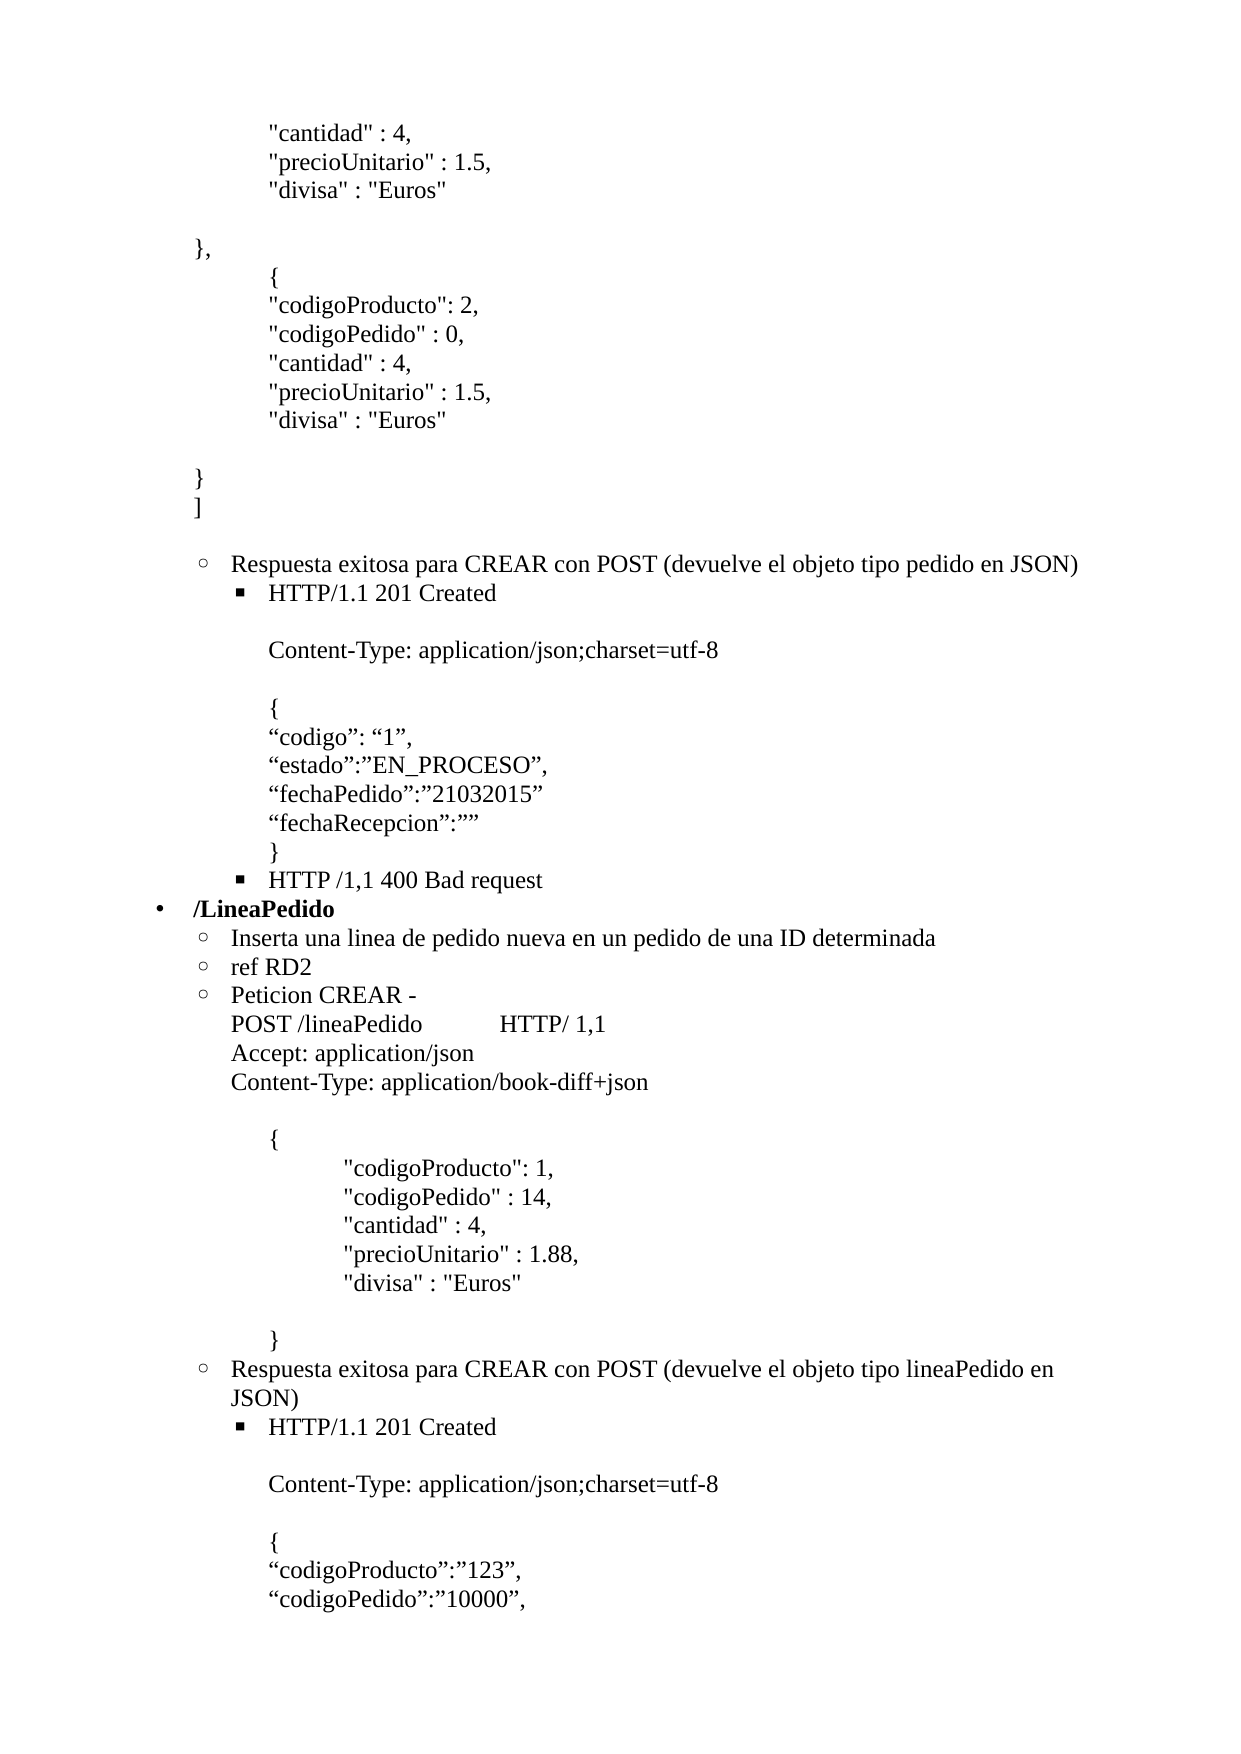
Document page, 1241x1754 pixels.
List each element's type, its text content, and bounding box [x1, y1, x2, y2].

text "cantidad" : 4, "precioUnitario" : 1.5, "divisa" : "Euros" }, { "codigoProducto": 2, "codigoPedido" : 0, "cantidad" : 4, "precioUnitario" : 1.5, "divisa" : "Euros" } ] [118, 118, 1122, 521]
list { "codigoProducto": 1, "codigoPedido" : 14, "cantidad" : 4, "precioUnitario" : 1.88, "divisa" : "Euros" } [193, 1096, 1122, 1354]
list HTTP/1.1 201 Created [231, 578, 1122, 607]
list “estado”:”EN_PROCESO”, [231, 751, 1122, 779]
list Content-Type: application/json;charset=utf-8 [231, 636, 1122, 664]
list } [231, 837, 1122, 866]
list “fechaRecepcion”:”” [231, 808, 1122, 837]
list “fechaPedido”:”21032015” [231, 779, 1122, 808]
list HTTP /1,1 400 Bad request [231, 866, 1122, 894]
list Respuesta exitosa para CREAR con POST (devuelve el objeto tipo lineaPedido en JSON) [193, 1354, 1122, 1412]
list Content-Type: application/json;charset=utf-8 [231, 1469, 1122, 1498]
list { [231, 693, 1122, 722]
list Peticion CREAR - [193, 981, 1122, 1009]
list “codigoProducto”:”123”, [231, 1556, 1122, 1584]
list Accept: application/json [193, 1038, 1122, 1067]
list HTTP/1.1 201 Created [231, 1412, 1122, 1441]
list Content-Type: application/book-diff+json [193, 1067, 1122, 1096]
list Respuesta exitosa para CREAR con POST (devuelve el objeto tipo pedido en JSON) [193, 549, 1122, 578]
list { [231, 1527, 1122, 1556]
list /LineaPedido [156, 894, 1122, 923]
list Inserta una linea de pedido nueva en un pedido de una ID determinada [193, 923, 1122, 952]
list “codigoPedido”:”10000”, [231, 1584, 1122, 1613]
list “codigo”: “1”, [231, 722, 1122, 751]
list ref RD2 [193, 952, 1122, 981]
list POST /lineaPedido HTTP/ 1,1 [193, 1009, 1122, 1038]
